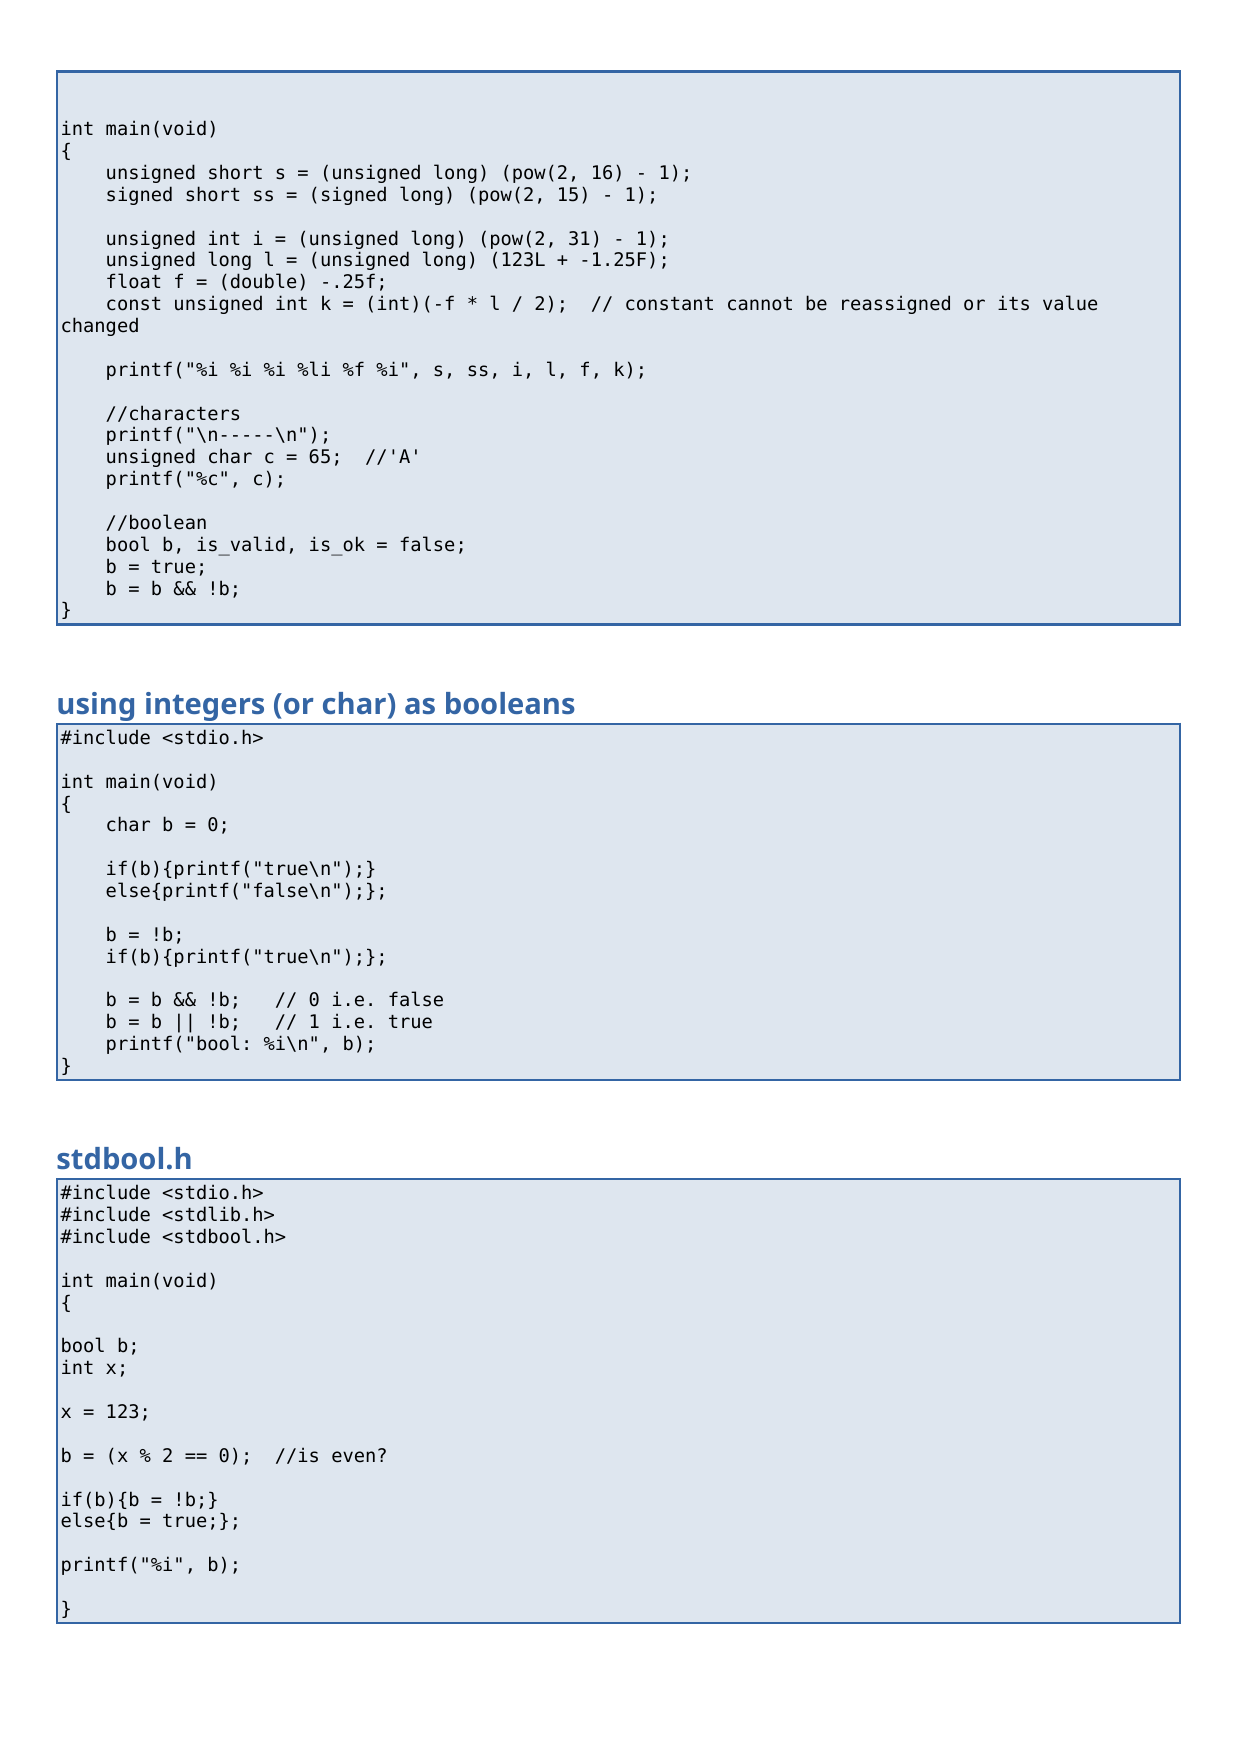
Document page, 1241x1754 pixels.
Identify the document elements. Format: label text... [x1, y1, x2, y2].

text #include <stdlib.h> [58, 1200, 1179, 1222]
text unsigned char c = 65; //'A' [58, 442, 1179, 464]
text } [58, 1594, 1179, 1622]
text unsigned short s = (unsigned long) (pow(2, 16) - 1); [58, 158, 1179, 180]
text unsigned long l = (unsigned long) (123L + -1.25F); [58, 245, 1179, 267]
text bool b, is_valid, is_ok = false; [58, 530, 1179, 552]
text float f = (double) -.25f; [58, 267, 1179, 289]
text b = b && !b; // 0 i.e. false [58, 985, 1179, 1007]
title stdbool.h [56, 1138, 1181, 1178]
text signed short ss = (signed long) (pow(2, 15) - 1); [58, 180, 1179, 202]
text const unsigned int k = (int)(-f * l / 2); // constant cannot be reassigned or its value changed [58, 289, 1179, 333]
text b = b || !b; // 1 i.e. true [58, 1007, 1179, 1029]
text char b = 0; [58, 810, 1179, 832]
text } [58, 1051, 1179, 1079]
text printf("%c", c); [58, 464, 1179, 486]
text else{printf("false\n");}; [58, 876, 1179, 898]
text b = !b; [58, 919, 1179, 941]
text int x; [58, 1353, 1179, 1375]
text b = (x % 2 == 0); //is even? [58, 1441, 1179, 1463]
text //boolean [58, 508, 1179, 530]
text { [58, 788, 1179, 810]
text if(b){b = !b;} [58, 1484, 1179, 1506]
text #include <stdio.h> [58, 725, 1179, 744]
text printf("%i", b); [58, 1550, 1179, 1572]
text printf("bool: %i\n", b); [58, 1029, 1179, 1051]
text if(b){printf("true\n");}; [58, 941, 1179, 963]
text } [58, 595, 1179, 623]
text int main(void) [58, 766, 1179, 788]
text else{b = true;}; [58, 1506, 1179, 1528]
text #include <stdbool.h> [58, 1222, 1179, 1244]
text //characters [58, 398, 1179, 420]
text printf("%i %i %i %li %f %i", s, ss, i, l, f, k); [58, 355, 1179, 377]
text { [58, 136, 1179, 158]
text { [58, 1288, 1179, 1309]
text #include <stdio.h> [58, 1180, 1179, 1200]
text b = b && !b; [58, 573, 1179, 595]
text int main(void) [58, 1266, 1179, 1288]
text bool b; [58, 1331, 1179, 1353]
text x = 123; [58, 1397, 1179, 1419]
title using integers (or char) as booleans [56, 683, 1181, 723]
text int main(void) [58, 114, 1179, 136]
text unsigned int i = (unsigned long) (pow(2, 31) - 1); [58, 223, 1179, 245]
text if(b){printf("true\n");} [58, 854, 1179, 876]
text b = true; [58, 552, 1179, 573]
text printf("\n-----\n"); [58, 420, 1179, 442]
